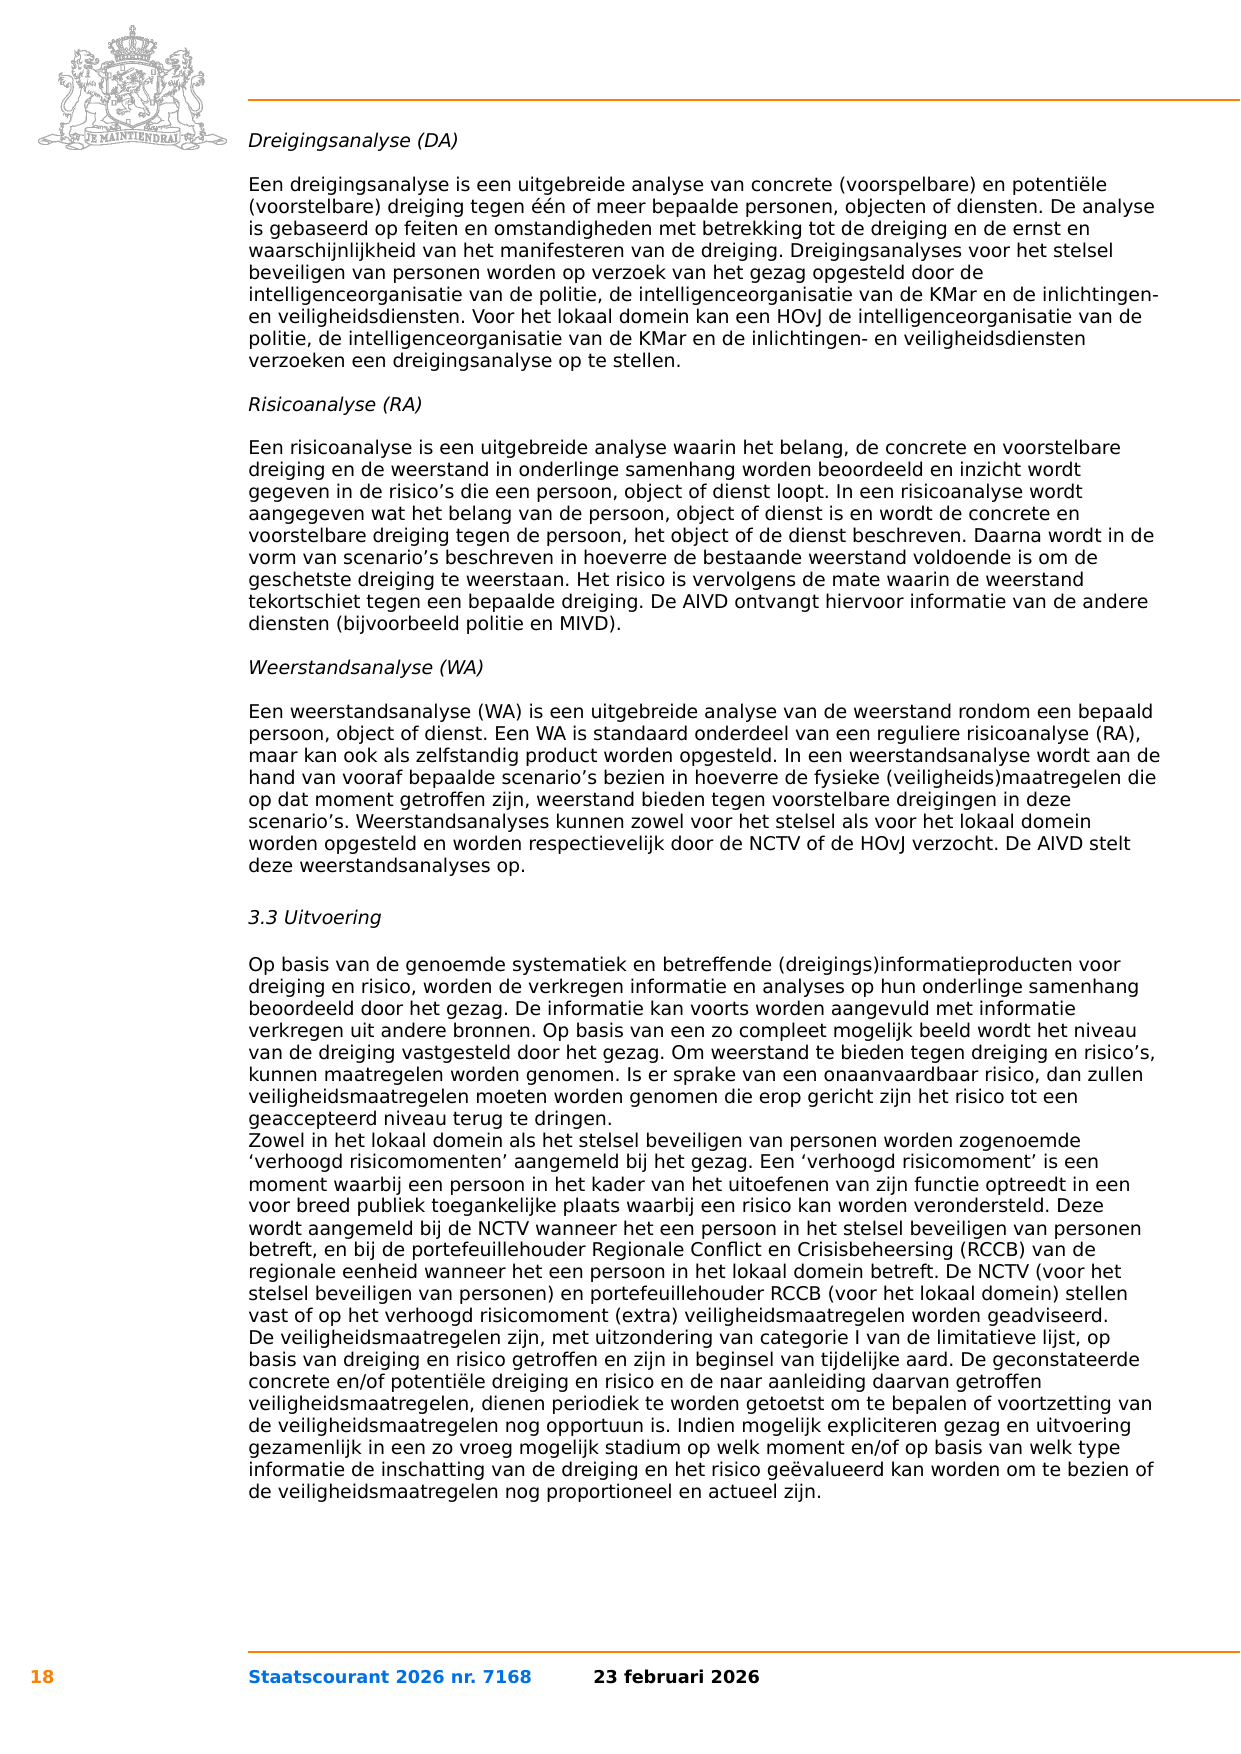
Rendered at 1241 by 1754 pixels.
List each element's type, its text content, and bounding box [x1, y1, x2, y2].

text Op basis van de genoemde systematiek en betreffende (dreigings)informatieproducten voor dreiging en risico, worden de verkregen informatie en analyses op hun onderlinge samenhang beoordeeld door het gezag. De informatie kan voorts worden aangevuld met informatie verkregen uit andere bronnen. Op basis van een zo compleet mogelijk beeld wordt het niveau van de dreiging vastgesteld door het gezag. Om weerstand te bieden tegen dreiging en risico’s, kunnen maatregelen worden genomen. Is er sprake van een onaanvaardbaar risico, dan zullen veiligheidsmaatregelen moeten worden genomen die erop gericht zijn het risico tot een geaccepteerd niveau terug te dringen. [248, 954, 1163, 1129]
subtitle Weerstandsanalyse (WA) [248, 657, 1163, 679]
subtitle Dreigingsanalyse (DA) [248, 130, 1163, 152]
text Een weerstandsanalyse (WA) is een uitgebreide analyse van de weerstand rondom een bepaald persoon, object of dienst. Een WA is standaard onderdeel van een reguliere risicoanalyse (RA), maar kan ook als zelfstandig product worden opgesteld. In een weerstandsanalyse wordt aan de hand van vooraf bepaalde scenario’s bezien in hoeverre de fysieke (veiligheids)maatregelen die op dat moment getroffen zijn, weerstand bieden tegen voorstelbare dreigingen in deze scenario’s. Weerstandsanalyses kunnen zowel voor het stelsel als voor het lokaal domein worden opgesteld en worden respectievelijk door de NCTV of de HOvJ verzocht. De AIVD stelt deze weerstandsanalyses op. [248, 701, 1163, 877]
text Zowel in het lokaal domein als het stelsel beveiligen van personen worden zogenoemde ‘verhoogd risicomomenten’ aangemeld bij het gezag. Een ‘verhoogd risicomoment’ is een moment waarbij een persoon in het kader van het uitoefenen van zijn functie optreedt in een voor breed publiek toegankelijke plaats waarbij een risico kan worden verondersteld. Deze wordt aangemeld bij de NCTV wanneer het een persoon in het stelsel beveiligen van personen betreft, en bij de portefeuillehouder Regionale Conflict en Crisisbeheersing (RCCB) van de regionale eenheid wanneer het een persoon in het lokaal domein betreft. De NCTV (voor het stelsel beveiligen van personen) en portefeuillehouder RCCB (voor het lokaal domein) stellen vast of op het verhoogd risicomoment (extra) veiligheidsmaatregelen worden geadviseerd. [248, 1129, 1163, 1327]
subtitle Risicoanalyse (RA) [248, 393, 1163, 415]
picture [38, 25, 227, 150]
text De veiligheidsmaatregelen zijn, met uitzondering van categorie I van de limitatieve lijst, op basis van dreiging en risico getroffen en zijn in beginsel van tijdelijke aard. De geconstateerde concrete en/of potentiële dreiging en risico en de naar aanleiding daarvan getroffen veiligheidsmaatregelen, dienen periodiek te worden getoetst om te bepalen of voortzetting van de veiligheidsmaatregelen nog opportuun is. Indien mogelijk expliciteren gezag en uitvoering gezamenlijk in een zo vroeg mogelijk stadium op welk moment en/of op basis van welk type informatie de inschatting van de dreiging en het risico geëvalueerd kan worden om te bezien of de veiligheidsmaatregelen nog proportioneel en actueel zijn. [248, 1327, 1163, 1503]
text Een risicoanalyse is een uitgebreide analyse waarin het belang, de concrete en voorstelbare dreiging en de weerstand in onderlinge samenhang worden beoordeeld en inzicht wordt gegeven in de risico’s die een persoon, object of dienst loopt. In een risicoanalyse wordt aangegeven wat het belang van de persoon, object of dienst is en wordt de concrete en voorstelbare dreiging tegen de persoon, het object of de dienst beschreven. Daarna wordt in de vorm van scenario’s beschreven in hoeverre de bestaande weerstand voldoende is om de geschetste dreiging te weerstaan. Het risico is vervolgens de mate waarin de weerstand tekortschiet tegen een bepaalde dreiging. De AIVD ontvangt hiervoor informatie van de andere diensten (bijvoorbeeld politie en MIVD). [248, 437, 1163, 635]
subtitle 3.3 Uitvoering [248, 907, 1163, 929]
text Een dreigingsanalyse is een uitgebreide analyse van concrete (voorspelbare) en potentiële (voorstelbare) dreiging tegen één of meer bepaalde personen, objecten of diensten. De analyse is gebaseerd op feiten en omstandigheden met betrekking tot de dreiging en de ernst en waarschijnlijkheid van het manifesteren van de dreiging. Dreigingsanalyses voor het stelsel beveiligen van personen worden op verzoek van het gezag opgesteld door de intelligenceorganisatie van de politie, de intelligenceorganisatie van de KMar en de inlichtingen- en veiligheidsdiensten. Voor het lokaal domein kan een HOvJ de intelligenceorganisatie van de politie, de intelligenceorganisatie van de KMar en de inlichtingen- en veiligheidsdiensten verzoeken een dreigingsanalyse op te stellen. [248, 174, 1163, 372]
